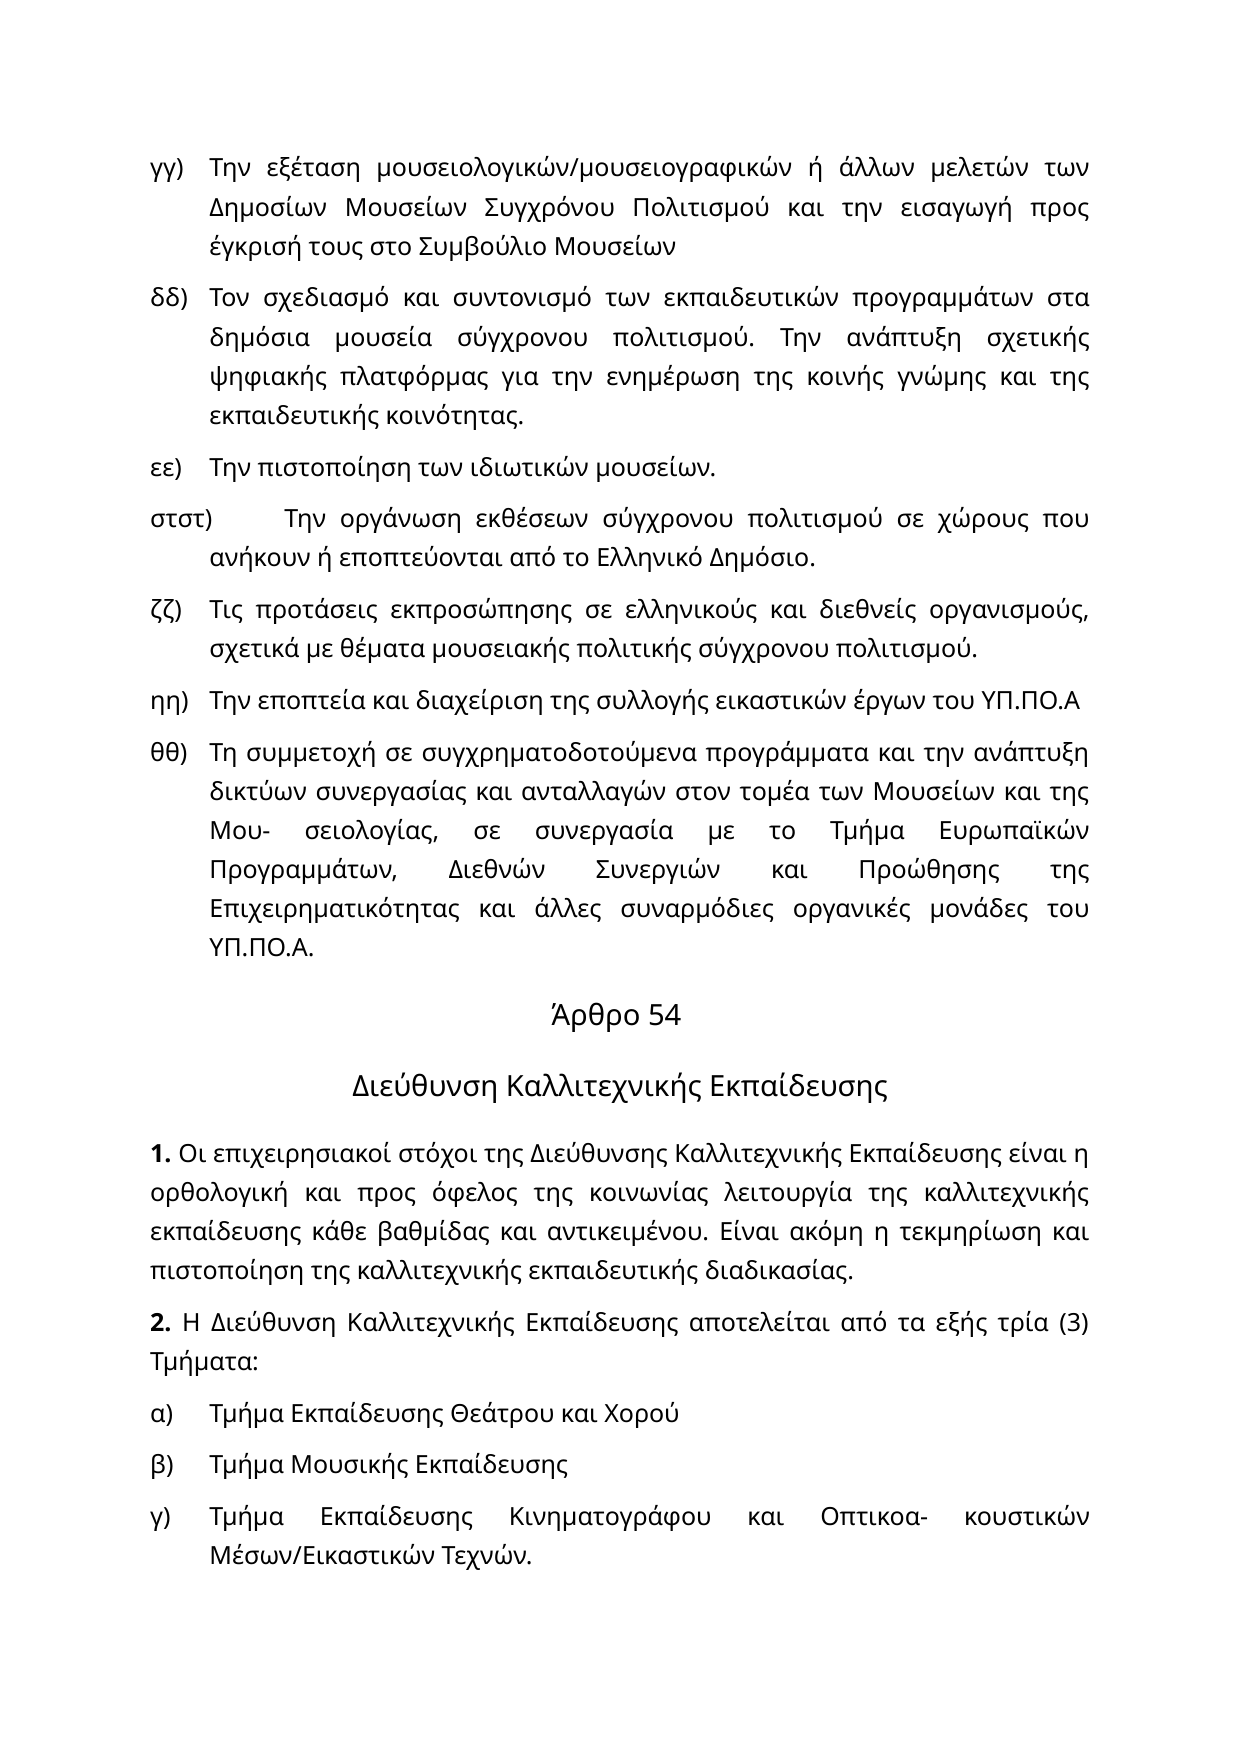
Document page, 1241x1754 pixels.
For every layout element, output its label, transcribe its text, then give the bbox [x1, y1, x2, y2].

list θθ) Τη συμμετοχή σε συγχρηματοδοτούμενα προγράμματα και την ανάπτυξη δικτύων συνεργασίας και ανταλλαγών στον τομέα των Μουσείων και της Μου- σειολογίας, σε συνεργασία με το Τμήμα Ευρωπαϊκών Προγραμμάτων, Διεθνών Συνεργιών και Προώθησης της Επιχειρηματικότητας και άλλες συναρμόδιες οργανικές μονάδες του ΥΠ.ΠΟ.Α. [150, 734, 1090, 964]
text 2. Η Διεύθυνση Καλλιτεχνικής Εκπαίδευσης αποτελείται από τα εξής τρία (3) Τμήματα: [150, 1304, 1090, 1378]
subtitle Διεύθυνση Καλλιτεχνικής Εκπαίδευσης [150, 1065, 1090, 1104]
text 1. Οι επιχειρησιακοί στόχοι της Διεύθυνσης Καλλιτεχνικής Εκπαίδευσης είναι η ορθολογική και προς όφελος της κοινωνίας λειτουργία της καλλιτεχνικής εκπαίδευσης κάθε βαθμίδας και αντικειμένου. Είναι ακόμη η τεκμηρίωση και πιστοποίηση της καλλιτεχνικής εκπαιδευτικής διαδικασίας. [150, 1135, 1090, 1287]
list γ) Τμήμα Εκπαίδευσης Κινηματογράφου και Οπτικοα- κουστικών Μέσων/Εικαστικών Τεχνών. [150, 1499, 1090, 1572]
list εε) Την πιστοποίηση των ιδιωτικών μουσείων. [150, 449, 1090, 483]
list ηη) Την εποπτεία και διαχείριση της συλλογής εικαστικών έργων του ΥΠ.ΠΟ.Α [150, 682, 1090, 717]
subtitle Άρθρο 54 [150, 994, 1090, 1034]
list α) Τμήμα Εκπαίδευσης Θεάτρου και Χορού [150, 1395, 1090, 1429]
list β) Τμήμα Μουσικής Εκπαίδευσης [150, 1447, 1090, 1481]
list ζζ) Τις προτάσεις εκπροσώπησης σε ελληνικούς και διεθνείς οργανισμούς, σχετικά με θέματα μουσειακής πολιτικής σύγχρονου πολιτισμού. [150, 592, 1090, 665]
list στστ) Την οργάνωση εκθέσεων σύγχρονου πολιτισμού σε χώρους που ανήκουν ή εποπτεύονται από το Ελληνικό Δημόσιο. [150, 501, 1090, 574]
list γγ) Την εξέταση μουσειολογικών/μουσειογραφικών ή άλλων μελετών των Δημοσίων Μουσείων Συγχρόνου Πολιτισμού και την εισαγωγή προς έγκρισή τους στο Συμβούλιο Μουσείων [150, 150, 1090, 262]
list δδ) Τον σχεδιασμό και συντονισμό των εκπαιδευτικών προγραμμάτων στα δημόσια μουσεία σύγχρονου πολιτισμού. Την ανάπτυξη σχετικής ψηφιακής πλατφόρμας για την ενημέρωση της κοινής γνώμης και της εκπαιδευτικής κοινότητας. [150, 280, 1090, 432]
